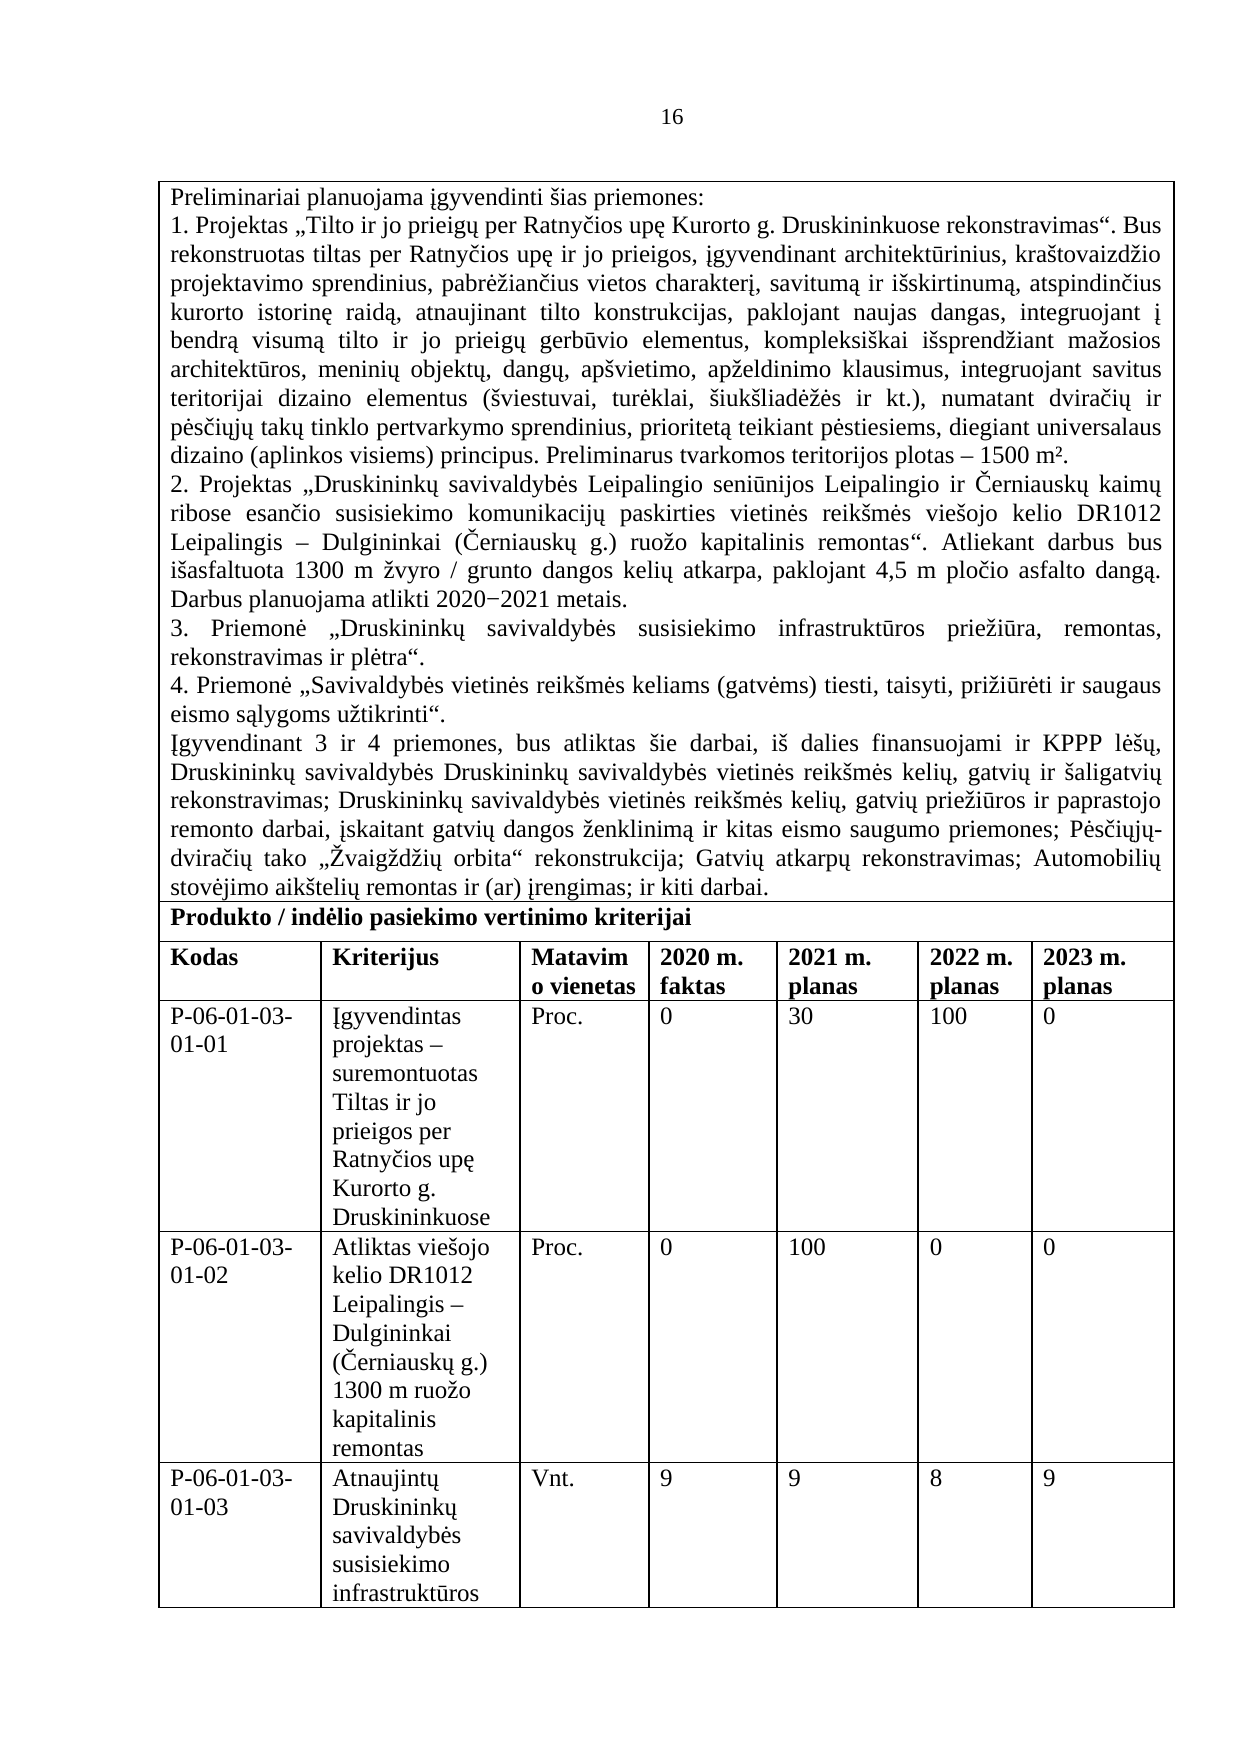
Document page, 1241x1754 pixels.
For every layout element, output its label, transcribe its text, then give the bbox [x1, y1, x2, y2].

table_cell 9 [650, 1463, 776, 1607]
table_cell P-06-01-03-01-02 [160, 1232, 320, 1462]
table_cell 9 [778, 1463, 917, 1607]
table_cell 0 [1033, 1001, 1173, 1231]
table_cell Proc. [521, 1001, 648, 1231]
table_cell 2022 m. planas [919, 942, 1031, 1000]
table_cell 2023 m. planas [1033, 942, 1173, 1000]
table_cell P-06-01-03-01-03 [160, 1463, 320, 1607]
table_cell 100 [919, 1001, 1031, 1231]
table_cell Vnt. [521, 1463, 648, 1607]
table_cell Kriterijus [322, 942, 519, 1000]
table_cell Proc. [521, 1232, 648, 1462]
table_cell Atliktas viešojo kelio DR1012 Leipalingis – Dulgininkai (Černiauskų g.) 1300 m ruožo kapitalinis remontas [322, 1232, 519, 1462]
table_cell Matavimo vienetas [521, 942, 648, 1000]
table_cell Įgyvendintas projektas – suremontuotas Tiltas ir jo prieigos per Ratnyčios upę Kurorto g. Druskininkuose [322, 1001, 519, 1231]
table_cell 9 [1033, 1463, 1173, 1607]
table_cell 0 [650, 1232, 776, 1462]
table_cell 0 [1033, 1232, 1173, 1462]
table_cell 8 [919, 1463, 1031, 1607]
table_cell Atnaujintų Druskininkų savivaldybės susisiekimo infrastruktūros [322, 1463, 519, 1607]
table_cell 2021 m. planas [778, 942, 917, 1000]
table_cell P-06-01-03-01-01 [160, 1001, 320, 1231]
table_cell 0 [650, 1001, 776, 1231]
table_cell 30 [778, 1001, 917, 1231]
table_cell Kodas [160, 942, 320, 1000]
table_cell Preliminariai planuojama įgyvendinti šias priemones: 1. Projektas „Tilto ir jo prieigų per Ratnyčios upę Kurorto g. Druskininkuose rekonstravimas“. Bus rekonstruotas tiltas per Ratnyčios upę ir jo prieigos, įgyvendinant architektūrinius, kraštovaizdžio projektavimo sprendinius, pabrėžiančius vietos charakterį, savitumą ir išskirtinumą, atspindinčius kurorto istorinę raidą, atnaujinant tilto konstrukcijas, paklojant naujas dangas, integruojant į bendrą visumą tilto ir jo prieigų gerbūvio elementus, kompleksiškai išsprendžiant mažosios architektūros, meninių objektų, dangų, apšvietimo, apželdinimo klausimus, integruojant savitus teritorijai dizaino elementus (šviestuvai, turėklai, šiukšliadėžės ir kt.), numatant dviračių ir pėsčiųjų takų tinklo pertvarkymo sprendinius, prioritetą teikiant pėstiesiems, diegiant universalaus dizaino (aplinkos visiems) principus. Preliminarus tvarkomos teritorijos plotas – 1500 m². 2. Projektas „Druskininkų savivaldybės Leipalingio seniūnijos Leipalingio ir Černiauskų kaimų ribose esančio susisiekimo komunikacijų paskirties vietinės reikšmės viešojo kelio DR1012 Leipalingis – Dulgininkai (Černiauskų g.) ruožo kapitalinis remontas“. Atliekant darbus bus išasfaltuota 1300 m žvyro / grunto dangos kelių atkarpa, paklojant 4,5 m pločio asfalto dangą. Darbus planuojama atlikti 2020−2021 metais. 3. Priemonė „Druskininkų savivaldybės susisiekimo infrastruktūros priežiūra, remontas, rekonstravimas ir plėtra“. 4. Priemonė „Savivaldybės vietinės reikšmės keliams (gatvėms) tiesti, taisyti, prižiūrėti ir saugaus eismo sąlygoms užtikrinti“. Įgyvendinant 3 ir 4 priemones, bus atliktas šie darbai, iš dalies finansuojami ir KPPP lėšų, Druskininkų savivaldybės Druskininkų savivaldybės vietinės reikšmės kelių, gatvių ir šaligatvių rekonstravimas; Druskininkų savivaldybės vietinės reikšmės kelių, gatvių priežiūros ir paprastojo remonto darbai, įskaitant gatvių dangos ženklinimą ir kitas eismo saugumo priemones; Pėsčiųjų-dviračių tako „Žvaigždžių orbita“ rekonstrukcija; Gatvių atkarpų rekonstravimas; Automobilių stovėjimo aikštelių remontas ir (ar) įrengimas; ir kiti darbai. [160, 182, 1173, 901]
table_cell 0 [919, 1232, 1031, 1462]
table_cell Produkto / indėlio pasiekimo vertinimo kriterijai [160, 902, 1173, 941]
table_cell 100 [778, 1232, 917, 1462]
table_cell 2020 m. faktas [650, 942, 776, 1000]
